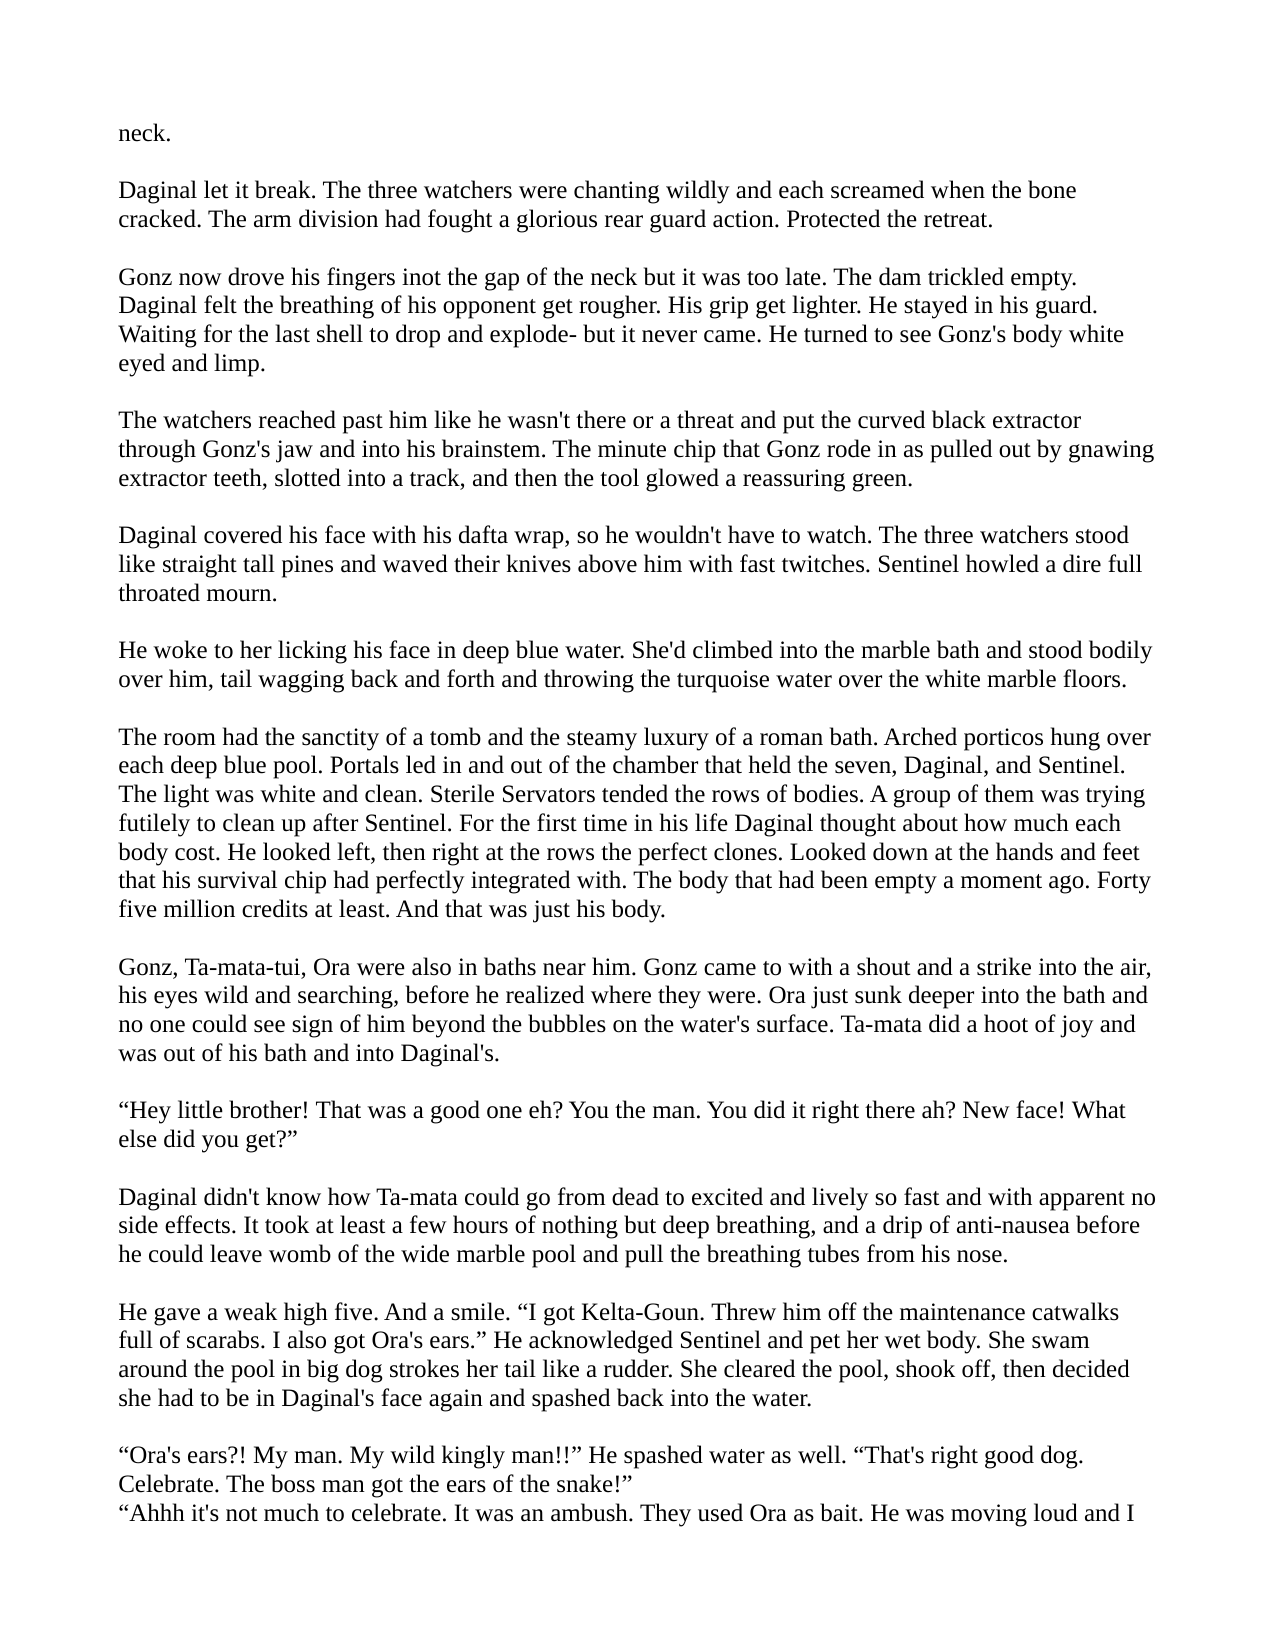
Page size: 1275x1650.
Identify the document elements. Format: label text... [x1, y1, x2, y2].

text “Ora's ears?! My man. My wild kingly man!!” He spashed water as well. “That's right good dog. Celebrate. The boss man got the ears of the snake!” [118, 1441, 1157, 1498]
text neck. [118, 118, 1157, 147]
text He gave a weak high five. And a smile. “I got Kelta-Goun. Threw him off the maintenance catwalks full of scarabs. I also got Ora's ears.” He acknowledged Sentinel and pet her wet body. She swam around the pool in big dog strokes her tail like a rudder. She cleared the pool, shook off, then decided she had to be in Daginal's face again and spashed back into the water. [118, 1297, 1157, 1412]
text He woke to her licking his face in deep blue water. She'd climbed into the marble bath and stood bodily over him, tail wagging back and forth and throwing the turquoise water over the white marble floors. [118, 636, 1157, 693]
text The room had the sanctity of a tomb and the steamy luxury of a roman bath. Arched porticos hung over each deep blue pool. Portals led in and out of the chamber that held the seven, Daginal, and Sentinel. The light was white and clean. Sterile Servators tended the rows of bodies. A group of them was trying futilely to clean up after Sentinel. For the first time in his life Daginal thought about how much each body cost. He looked left, then right at the rows the perfect clones. Looked down at the hands and feet that his survival chip had perfectly integrated with. The body that had been empty a moment ago. Forty five million credits at least. And that was just his body. Gonz, Ta-mata-tui, Ora were also in baths near him. Gonz came to with a shout and a strike into the air, his eyes wild and searching, before he realized where they were. Ora just sunk deeper into the bath and no one could see sign of him beyond the bubbles on the water's surface. Ta-mata did a hoot of joy and was out of his bath and into Daginal's. “Hey little brother! That was a good one eh? You the man. You did it right there ah? New face! What else did you get?” [118, 722, 1157, 1153]
text Daginal let it break. The three watchers were chanting wildly and each screamed when the bone cracked. The arm division had fought a glorious rear guard action. Protected the retreat. [118, 176, 1157, 233]
text Daginal didn't know how Ta-mata could go from dead to excited and lively so fast and with apparent no side effects. It took at least a few hours of nothing but deep breathing, and a drip of anti-nausea before he could leave womb of the wide marble pool and pull the breathing tubes from his nose. [118, 1153, 1157, 1268]
text Gonz now drove his fingers inot the gap of the neck but it was too late. The dam trickled empty. Daginal felt the breathing of his opponent get rougher. His grip get lighter. He stayed in his guard. Waiting for the last shell to drop and explode- but it never came. He turned to see Gonz's body white eyed and limp. [118, 262, 1157, 377]
text “Ahhh it's not much to celebrate. It was an ambush. They used Ora as bait. He was moving loud and I [118, 1498, 1157, 1527]
text The watchers reached past him like he wasn't there or a threat and put the curved black extractor through Gonz's jaw and into his brainstem. The minute chip that Gonz rode in as pulled out by gnawing extractor teeth, slotted into a track, and then the tool glowed a reassuring green. Daginal covered his face with his dafta wrap, so he wouldn't have to watch. The three watchers stood like straight tall pines and waved their knives above him with fast twitches. Sentinel howled a dire full throated mourn. [118, 406, 1157, 607]
